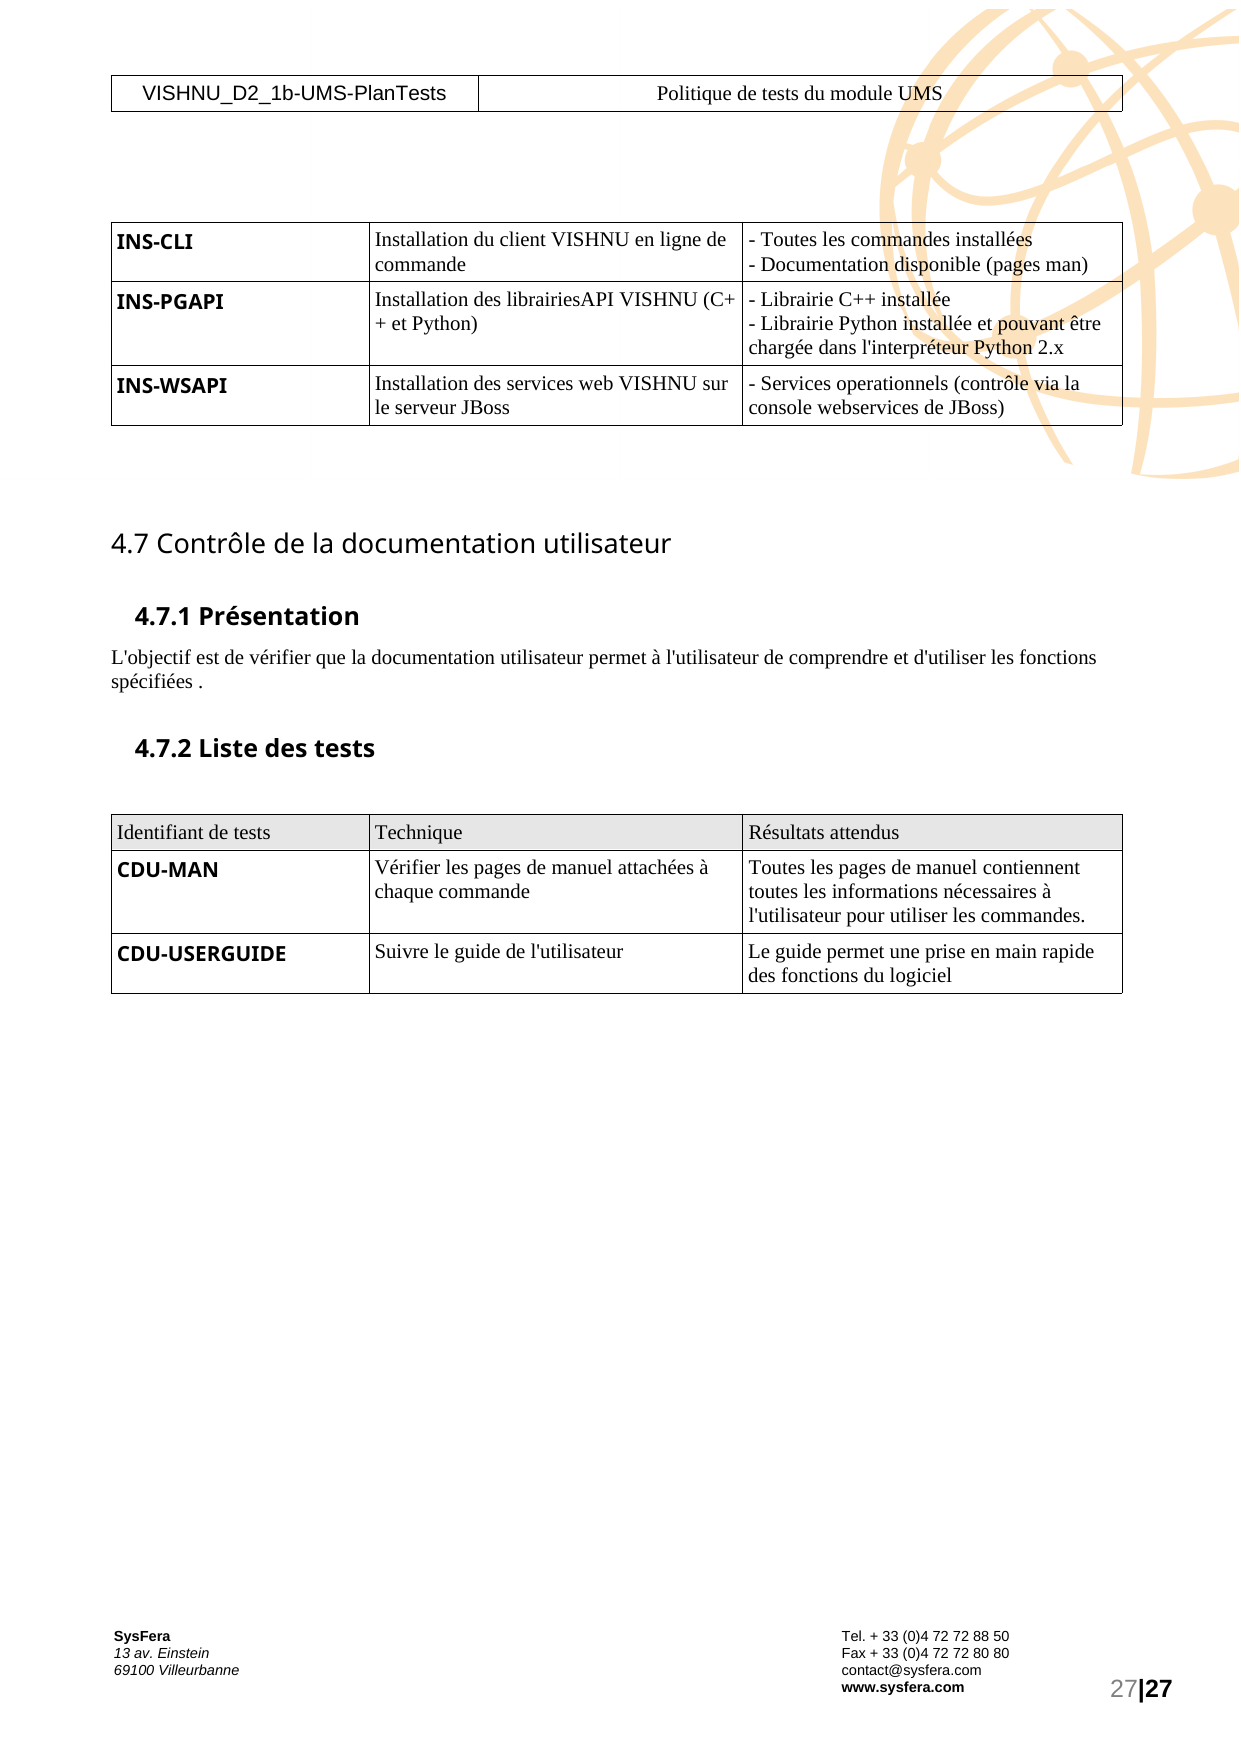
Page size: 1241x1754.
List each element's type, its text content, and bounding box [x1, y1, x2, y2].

table_header Résultats attendus [743, 815, 1122, 849]
table_cell Suivre le guide de l'utilisateur [370, 934, 742, 993]
subtitle Liste des tests [134, 731, 1122, 765]
table_cell Toutes les pages de manuel contiennent toutes les informations nécessaires à l'utilisateur pour utiliser les commandes. [743, 851, 1122, 933]
table_cell CDU-USERGUIDE [112, 934, 369, 993]
picture [1, 9, 1239, 479]
table_header Technique [370, 815, 742, 849]
subtitle Contrôle de la documentation utilisateur [111, 524, 1122, 561]
text L'objectif est de vérifier que la documentation utilisateur permet à l'utilisateur de comprendre et d'utiliser les fonctions spécifiées . [111, 645, 1122, 693]
table_header Identifiant de tests [112, 815, 369, 849]
table_cell Le guide permet une prise en main rapide des fonctions du logiciel [743, 934, 1122, 993]
table_cell CDU-MAN [112, 851, 369, 933]
table_cell Vérifier les pages de manuel attachées à chaque commande [370, 851, 742, 933]
subtitle Présentation [134, 598, 1122, 633]
